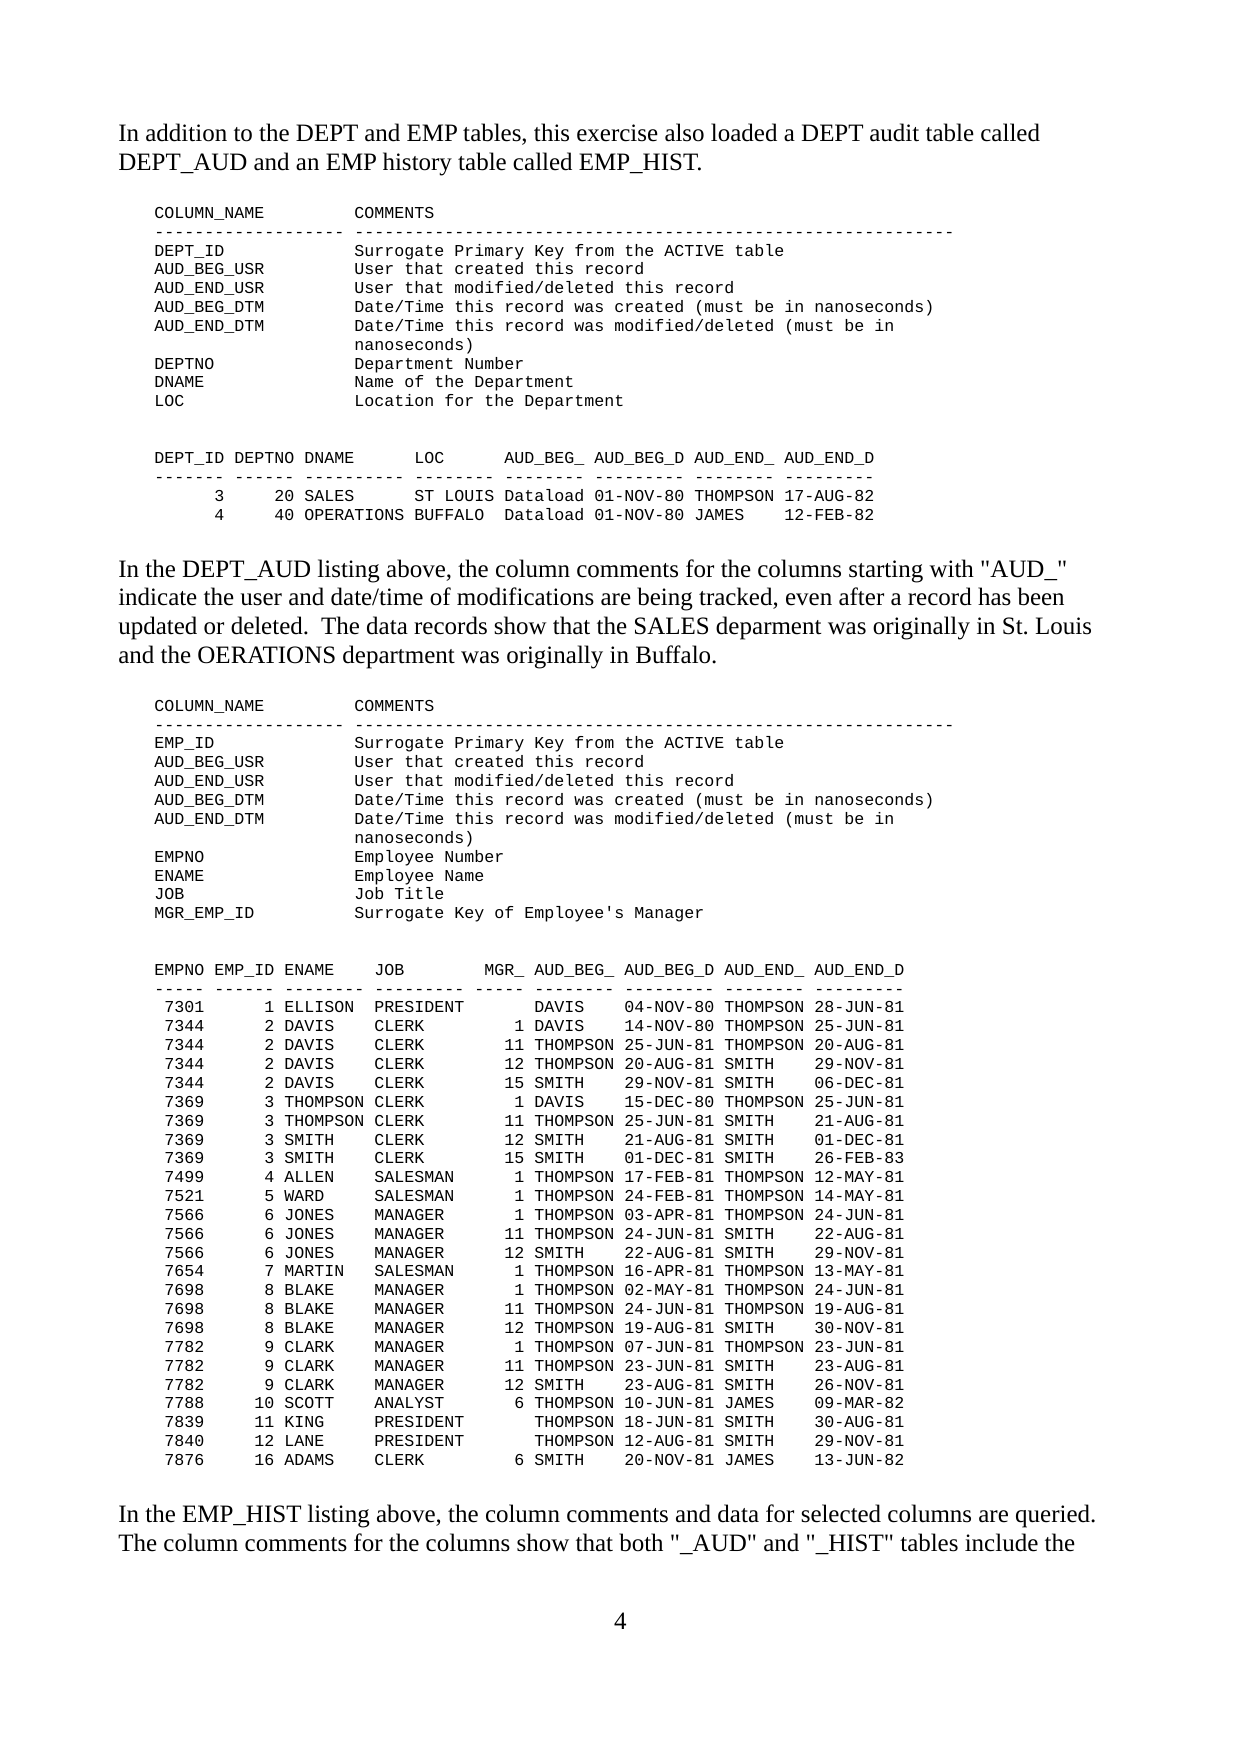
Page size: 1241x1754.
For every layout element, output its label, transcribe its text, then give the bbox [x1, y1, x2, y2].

text 3 20 SALES ST LOUIS Dataload 01-NOV-80 THOMPSON 17-AUG-82 [154, 487, 1086, 506]
text AUD_BEG_DTM Date/Time this record was created (must be in nanoseconds) [154, 299, 1086, 317]
text AUD_BEG_USR User that created this record [154, 754, 1086, 773]
text In addition to the DEPT and EMP tables, this exercise also loaded a DEPT audit table called DEPT_AUD and an EMP history table called EMP_HIST. [118, 118, 1122, 176]
text AUD_BEG_DTM Date/Time this record was created (must be in nanoseconds) [154, 792, 1086, 811]
text COLUMN_NAME COMMENTS [154, 204, 1086, 223]
text ------- ------ ---------- -------- -------- --------- -------- --------- [154, 468, 1086, 487]
text 7344 2 DAVIS CLERK 12 THOMPSON 20-AUG-81 SMITH 29-NOV-81 [154, 1056, 1086, 1074]
text 7566 6 JONES MANAGER 12 SMITH 22-AUG-81 SMITH 29-NOV-81 [154, 1244, 1086, 1263]
text 7344 2 DAVIS CLERK 1 DAVIS 14-NOV-80 THOMPSON 25-JUN-81 [154, 1018, 1086, 1037]
text DEPT_ID DEPTNO DNAME LOC AUD_BEG_ AUD_BEG_D AUD_END_ AUD_END_D [154, 449, 1086, 468]
text nanoseconds) [154, 336, 1086, 355]
text EMPNO EMP_ID ENAME JOB MGR_ AUD_BEG_ AUD_BEG_D AUD_END_ AUD_END_D [154, 961, 1086, 980]
text EMPNO Employee Number [154, 848, 1086, 867]
text 7521 5 WARD SALESMAN 1 THOMPSON 24-FEB-81 THOMPSON 14-MAY-81 [154, 1188, 1086, 1206]
text AUD_END_DTM Date/Time this record was modified/deleted (must be in [154, 317, 1086, 336]
text In the DEPT_AUD listing above, the column comments for the columns starting with "AUD_" indicate the user and date/time of modifications are being tracked, even after a record has been updated or deleted. The data records show that the SALES deparment was originally in St. Louis and the OERATIONS department was originally in Buffalo. [118, 554, 1122, 669]
text 7499 4 ALLEN SALESMAN 1 THOMPSON 17-FEB-81 THOMPSON 12-MAY-81 [154, 1169, 1086, 1188]
text 7369 3 SMITH CLERK 15 SMITH 01-DEC-81 SMITH 26-FEB-83 [154, 1150, 1086, 1169]
text 7782 9 CLARK MANAGER 1 THOMPSON 07-JUN-81 THOMPSON 23-JUN-81 [154, 1338, 1086, 1357]
text 7839 11 KING PRESIDENT THOMPSON 18-JUN-81 SMITH 30-AUG-81 [154, 1414, 1086, 1433]
text AUD_END_DTM Date/Time this record was modified/deleted (must be in [154, 811, 1086, 829]
text 7876 16 ADAMS CLERK 6 SMITH 20-NOV-81 JAMES 13-JUN-82 [154, 1452, 1086, 1470]
text 7344 2 DAVIS CLERK 11 THOMPSON 25-JUN-81 THOMPSON 20-AUG-81 [154, 1037, 1086, 1056]
text 7698 8 BLAKE MANAGER 12 THOMPSON 19-AUG-81 SMITH 30-NOV-81 [154, 1319, 1086, 1338]
text nanoseconds) [154, 829, 1086, 848]
text 7369 3 SMITH CLERK 12 SMITH 21-AUG-81 SMITH 01-DEC-81 [154, 1131, 1086, 1150]
text 4 40 OPERATIONS BUFFALO Dataload 01-NOV-80 JAMES 12-FEB-82 [154, 506, 1086, 525]
text ------------------- ------------------------------------------------------------ [154, 716, 1086, 735]
text 7654 7 MARTIN SALESMAN 1 THOMPSON 16-APR-81 THOMPSON 13-MAY-81 [154, 1263, 1086, 1282]
text 7369 3 THOMPSON CLERK 11 THOMPSON 25-JUN-81 SMITH 21-AUG-81 [154, 1112, 1086, 1131]
text ------------------- ------------------------------------------------------------ [154, 223, 1086, 242]
text EMP_ID Surrogate Primary Key from the ACTIVE table [154, 735, 1086, 754]
text ENAME Employee Name [154, 867, 1086, 886]
text 7698 8 BLAKE MANAGER 1 THOMPSON 02-MAY-81 THOMPSON 24-JUN-81 [154, 1282, 1086, 1301]
text DEPTNO Department Number [154, 355, 1086, 374]
text 7782 9 CLARK MANAGER 11 THOMPSON 23-JUN-81 SMITH 23-AUG-81 [154, 1357, 1086, 1376]
text DEPT_ID Surrogate Primary Key from the ACTIVE table [154, 242, 1086, 261]
text 7344 2 DAVIS CLERK 15 SMITH 29-NOV-81 SMITH 06-DEC-81 [154, 1074, 1086, 1093]
text 7782 9 CLARK MANAGER 12 SMITH 23-AUG-81 SMITH 26-NOV-81 [154, 1376, 1086, 1395]
text AUD_BEG_USR User that created this record [154, 261, 1086, 280]
text 7566 6 JONES MANAGER 1 THOMPSON 03-APR-81 THOMPSON 24-JUN-81 [154, 1206, 1086, 1225]
text 7566 6 JONES MANAGER 11 THOMPSON 24-JUN-81 SMITH 22-AUG-81 [154, 1225, 1086, 1244]
text 7301 1 ELLISON PRESIDENT DAVIS 04-NOV-80 THOMPSON 28-JUN-81 [154, 999, 1086, 1018]
text In the EMP_HIST listing above, the column comments and data for selected columns are queried. The column comments for the columns show that both "_AUD" and "_HIST" tables include the [118, 1499, 1122, 1557]
text MGR_EMP_ID Surrogate Key of Employee's Manager [154, 905, 1086, 924]
text 7788 10 SCOTT ANALYST 6 THOMPSON 10-JUN-81 JAMES 09-MAR-82 [154, 1395, 1086, 1414]
text COLUMN_NAME COMMENTS [154, 697, 1086, 716]
text 7840 12 LANE PRESIDENT THOMPSON 12-AUG-81 SMITH 29-NOV-81 [154, 1433, 1086, 1452]
text DNAME Name of the Department [154, 374, 1086, 393]
text AUD_END_USR User that modified/deleted this record [154, 773, 1086, 792]
text JOB Job Title [154, 886, 1086, 905]
text AUD_END_USR User that modified/deleted this record [154, 280, 1086, 299]
text ----- ------ -------- --------- ----- -------- --------- -------- --------- [154, 980, 1086, 999]
text 7369 3 THOMPSON CLERK 1 DAVIS 15-DEC-80 THOMPSON 25-JUN-81 [154, 1093, 1086, 1112]
text 7698 8 BLAKE MANAGER 11 THOMPSON 24-JUN-81 THOMPSON 19-AUG-81 [154, 1301, 1086, 1319]
text LOC Location for the Department [154, 393, 1086, 412]
